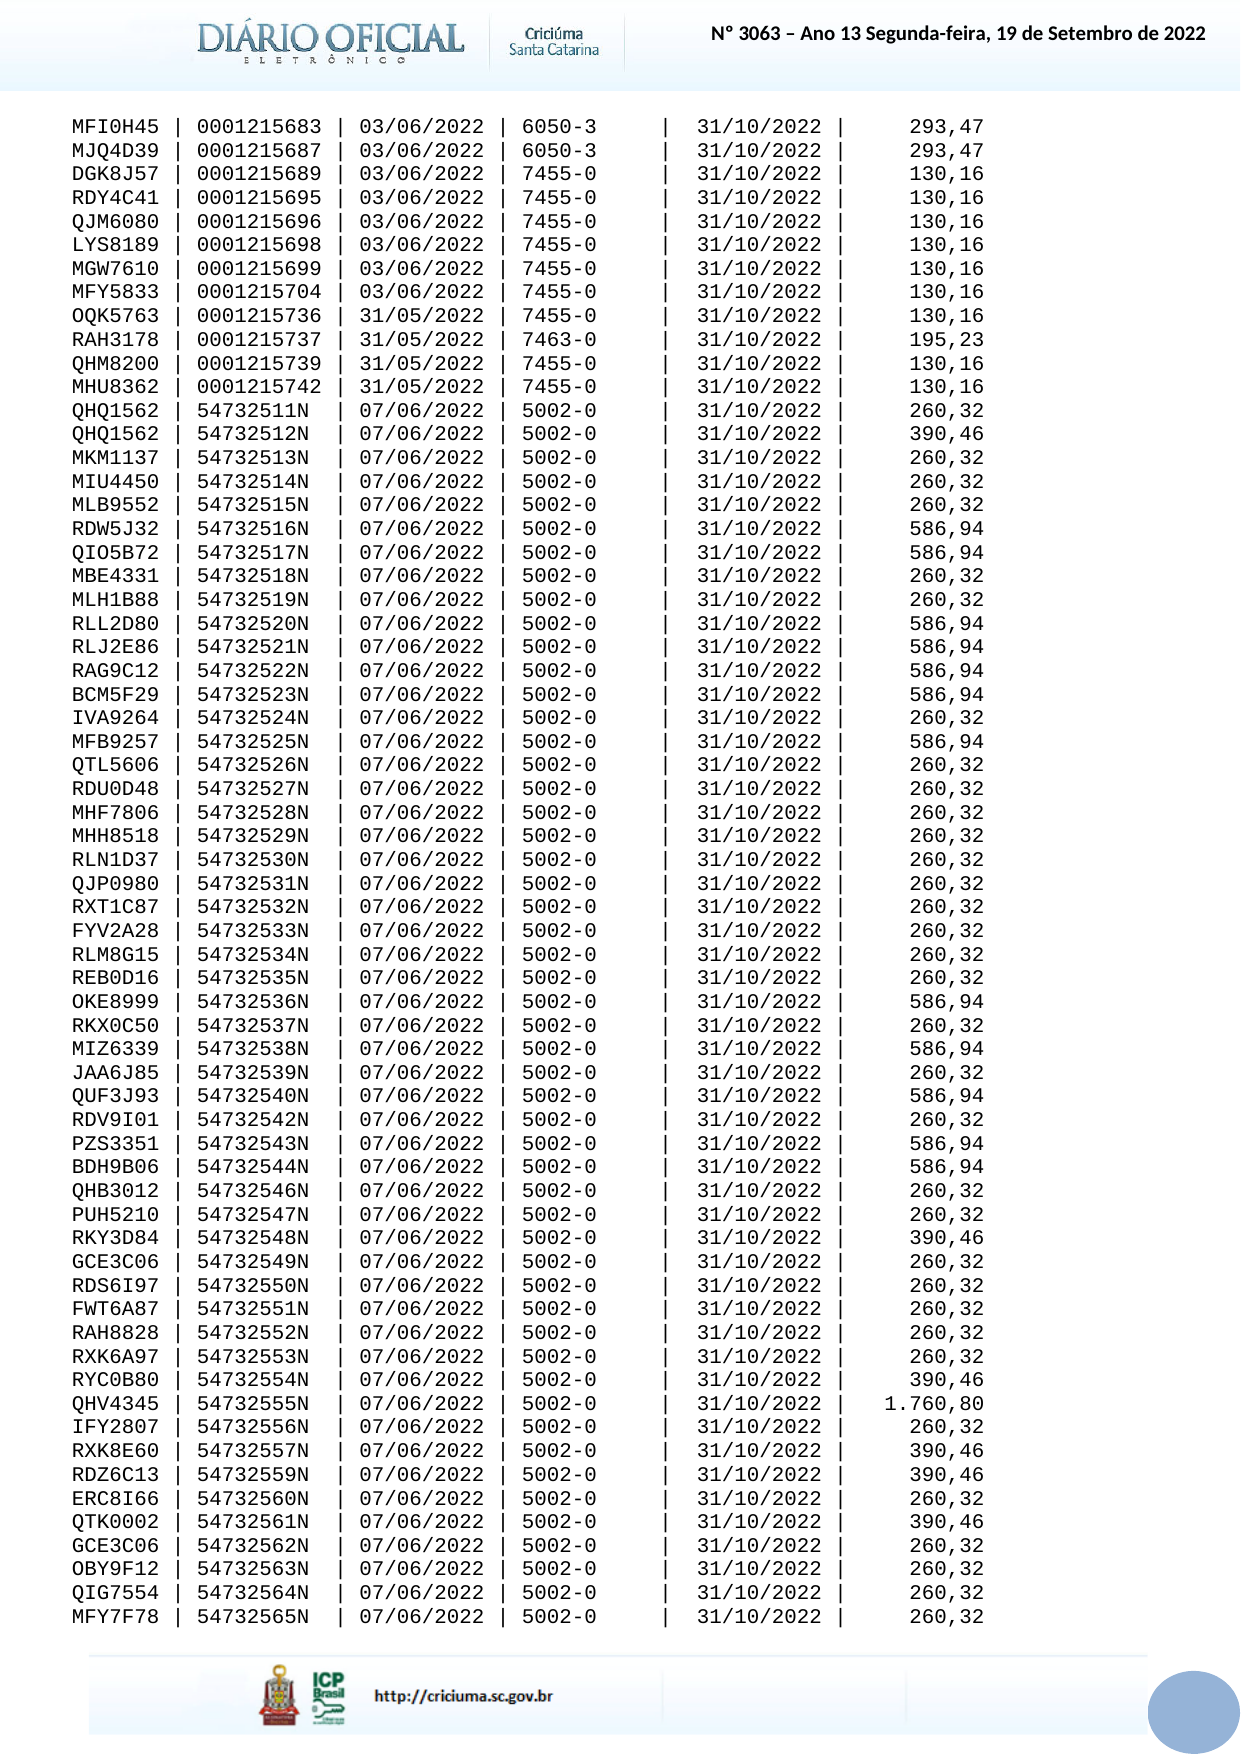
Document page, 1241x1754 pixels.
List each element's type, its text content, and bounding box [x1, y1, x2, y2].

text PUH5210 | 54732547N | 07/06/2022 | 5002-0 | 31/10/2022 | 260,32 [59, 1204, 1167, 1227]
text QHB3012 | 54732546N | 07/06/2022 | 5002-0 | 31/10/2022 | 260,32 [59, 1180, 1167, 1204]
text RKX0C50 | 54732537N | 07/06/2022 | 5002-0 | 31/10/2022 | 260,32 [59, 1014, 1167, 1038]
text QIO5B72 | 54732517N | 07/06/2022 | 5002-0 | 31/10/2022 | 586,94 [59, 542, 1167, 565]
text OQK5763 | 0001215736 | 31/05/2022 | 7455-0 | 31/10/2022 | 130,16 [59, 305, 1167, 329]
text MLB9552 | 54732515N | 07/06/2022 | 5002-0 | 31/10/2022 | 260,32 [59, 494, 1167, 518]
text RYC0B80 | 54732554N | 07/06/2022 | 5002-0 | 31/10/2022 | 390,46 [59, 1369, 1167, 1393]
text QTK0002 | 54732561N | 07/06/2022 | 5002-0 | 31/10/2022 | 390,46 [59, 1511, 1167, 1535]
text IVA9264 | 54732524N | 07/06/2022 | 5002-0 | 31/10/2022 | 260,32 [59, 707, 1167, 731]
text MHF7806 | 54732528N | 07/06/2022 | 5002-0 | 31/10/2022 | 260,32 [59, 802, 1167, 825]
text MFY7F78 | 54732565N | 07/06/2022 | 5002-0 | 31/10/2022 | 260,32 [59, 1606, 1167, 1629]
text MFB9257 | 54732525N | 07/06/2022 | 5002-0 | 31/10/2022 | 586,94 [59, 731, 1167, 754]
text MIU4450 | 54732514N | 07/06/2022 | 5002-0 | 31/10/2022 | 260,32 [59, 471, 1167, 494]
text ERC8I66 | 54732560N | 07/06/2022 | 5002-0 | 31/10/2022 | 260,32 [59, 1487, 1167, 1511]
text RDU0D48 | 54732527N | 07/06/2022 | 5002-0 | 31/10/2022 | 260,32 [59, 778, 1167, 802]
text MLH1B88 | 54732519N | 07/06/2022 | 5002-0 | 31/10/2022 | 260,32 [59, 589, 1167, 613]
text DGK8J57 | 0001215689 | 03/06/2022 | 7455-0 | 31/10/2022 | 130,16 [59, 163, 1167, 187]
text MFI0H45 | 0001215683 | 03/06/2022 | 6050-3 | 31/10/2022 | 293,47 [59, 116, 1167, 140]
text RXK8E60 | 54732557N | 07/06/2022 | 5002-0 | 31/10/2022 | 390,46 [59, 1440, 1167, 1464]
text QHM8200 | 0001215739 | 31/05/2022 | 7455-0 | 31/10/2022 | 130,16 [59, 352, 1167, 376]
text RDZ6C13 | 54732559N | 07/06/2022 | 5002-0 | 31/10/2022 | 390,46 [59, 1464, 1167, 1487]
text MBE4331 | 54732518N | 07/06/2022 | 5002-0 | 31/10/2022 | 260,32 [59, 565, 1167, 589]
text QHV4345 | 54732555N | 07/06/2022 | 5002-0 | 31/10/2022 | 1.760,80 [59, 1393, 1167, 1417]
text MHU8362 | 0001215742 | 31/05/2022 | 7455-0 | 31/10/2022 | 130,16 [59, 376, 1167, 400]
text QJP0980 | 54732531N | 07/06/2022 | 5002-0 | 31/10/2022 | 260,32 [59, 873, 1167, 896]
text OBY9F12 | 54732563N | 07/06/2022 | 5002-0 | 31/10/2022 | 260,32 [59, 1558, 1167, 1582]
text BCM5F29 | 54732523N | 07/06/2022 | 5002-0 | 31/10/2022 | 586,94 [59, 683, 1167, 707]
text RAH8828 | 54732552N | 07/06/2022 | 5002-0 | 31/10/2022 | 260,32 [59, 1322, 1167, 1346]
text PZS3351 | 54732543N | 07/06/2022 | 5002-0 | 31/10/2022 | 586,94 [59, 1133, 1167, 1156]
text QHQ1562 | 54732511N | 07/06/2022 | 5002-0 | 31/10/2022 | 260,32 [59, 400, 1167, 423]
text RAH3178 | 0001215737 | 31/05/2022 | 7463-0 | 31/10/2022 | 195,23 [59, 329, 1167, 352]
text RDW5J32 | 54732516N | 07/06/2022 | 5002-0 | 31/10/2022 | 586,94 [59, 518, 1167, 542]
text RDV9I01 | 54732542N | 07/06/2022 | 5002-0 | 31/10/2022 | 260,32 [59, 1109, 1167, 1133]
text JAA6J85 | 54732539N | 07/06/2022 | 5002-0 | 31/10/2022 | 260,32 [59, 1062, 1167, 1086]
text OKE8999 | 54732536N | 07/06/2022 | 5002-0 | 31/10/2022 | 586,94 [59, 991, 1167, 1014]
text MGW7610 | 0001215699 | 03/06/2022 | 7455-0 | 31/10/2022 | 130,16 [59, 258, 1167, 282]
text RDS6I97 | 54732550N | 07/06/2022 | 5002-0 | 31/10/2022 | 260,32 [59, 1275, 1167, 1298]
text RLL2D80 | 54732520N | 07/06/2022 | 5002-0 | 31/10/2022 | 586,94 [59, 613, 1167, 636]
text MHH8518 | 54732529N | 07/06/2022 | 5002-0 | 31/10/2022 | 260,32 [59, 825, 1167, 849]
text QUF3J93 | 54732540N | 07/06/2022 | 5002-0 | 31/10/2022 | 586,94 [59, 1086, 1167, 1109]
text QIG7554 | 54732564N | 07/06/2022 | 5002-0 | 31/10/2022 | 260,32 [59, 1582, 1167, 1606]
text RLJ2E86 | 54732521N | 07/06/2022 | 5002-0 | 31/10/2022 | 586,94 [59, 636, 1167, 660]
text MKM1137 | 54732513N | 07/06/2022 | 5002-0 | 31/10/2022 | 260,32 [59, 447, 1167, 471]
text IFY2807 | 54732556N | 07/06/2022 | 5002-0 | 31/10/2022 | 260,32 [59, 1417, 1167, 1440]
text QTL5606 | 54732526N | 07/06/2022 | 5002-0 | 31/10/2022 | 260,32 [59, 754, 1167, 778]
text MFY5833 | 0001215704 | 03/06/2022 | 7455-0 | 31/10/2022 | 130,16 [59, 282, 1167, 305]
text LYS8189 | 0001215698 | 03/06/2022 | 7455-0 | 31/10/2022 | 130,16 [59, 234, 1167, 258]
text RLM8G15 | 54732534N | 07/06/2022 | 5002-0 | 31/10/2022 | 260,32 [59, 944, 1167, 967]
text QHQ1562 | 54732512N | 07/06/2022 | 5002-0 | 31/10/2022 | 390,46 [59, 423, 1167, 447]
text GCE3C06 | 54732562N | 07/06/2022 | 5002-0 | 31/10/2022 | 260,32 [59, 1535, 1167, 1558]
text RLN1D37 | 54732530N | 07/06/2022 | 5002-0 | 31/10/2022 | 260,32 [59, 849, 1167, 873]
text RAG9C12 | 54732522N | 07/06/2022 | 5002-0 | 31/10/2022 | 586,94 [59, 660, 1167, 683]
text RKY3D84 | 54732548N | 07/06/2022 | 5002-0 | 31/10/2022 | 390,46 [59, 1227, 1167, 1251]
text RXT1C87 | 54732532N | 07/06/2022 | 5002-0 | 31/10/2022 | 260,32 [59, 896, 1167, 920]
text QJM6080 | 0001215696 | 03/06/2022 | 7455-0 | 31/10/2022 | 130,16 [59, 211, 1167, 234]
text RDY4C41 | 0001215695 | 03/06/2022 | 7455-0 | 31/10/2022 | 130,16 [59, 187, 1167, 211]
text FWT6A87 | 54732551N | 07/06/2022 | 5002-0 | 31/10/2022 | 260,32 [59, 1298, 1167, 1322]
text MJQ4D39 | 0001215687 | 03/06/2022 | 6050-3 | 31/10/2022 | 293,47 [59, 140, 1167, 163]
text RXK6A97 | 54732553N | 07/06/2022 | 5002-0 | 31/10/2022 | 260,32 [59, 1346, 1167, 1369]
text BDH9B06 | 54732544N | 07/06/2022 | 5002-0 | 31/10/2022 | 586,94 [59, 1156, 1167, 1180]
text FYV2A28 | 54732533N | 07/06/2022 | 5002-0 | 31/10/2022 | 260,32 [59, 920, 1167, 944]
text MIZ6339 | 54732538N | 07/06/2022 | 5002-0 | 31/10/2022 | 586,94 [59, 1038, 1167, 1062]
text GCE3C06 | 54732549N | 07/06/2022 | 5002-0 | 31/10/2022 | 260,32 [59, 1251, 1167, 1275]
text REB0D16 | 54732535N | 07/06/2022 | 5002-0 | 31/10/2022 | 260,32 [59, 967, 1167, 991]
